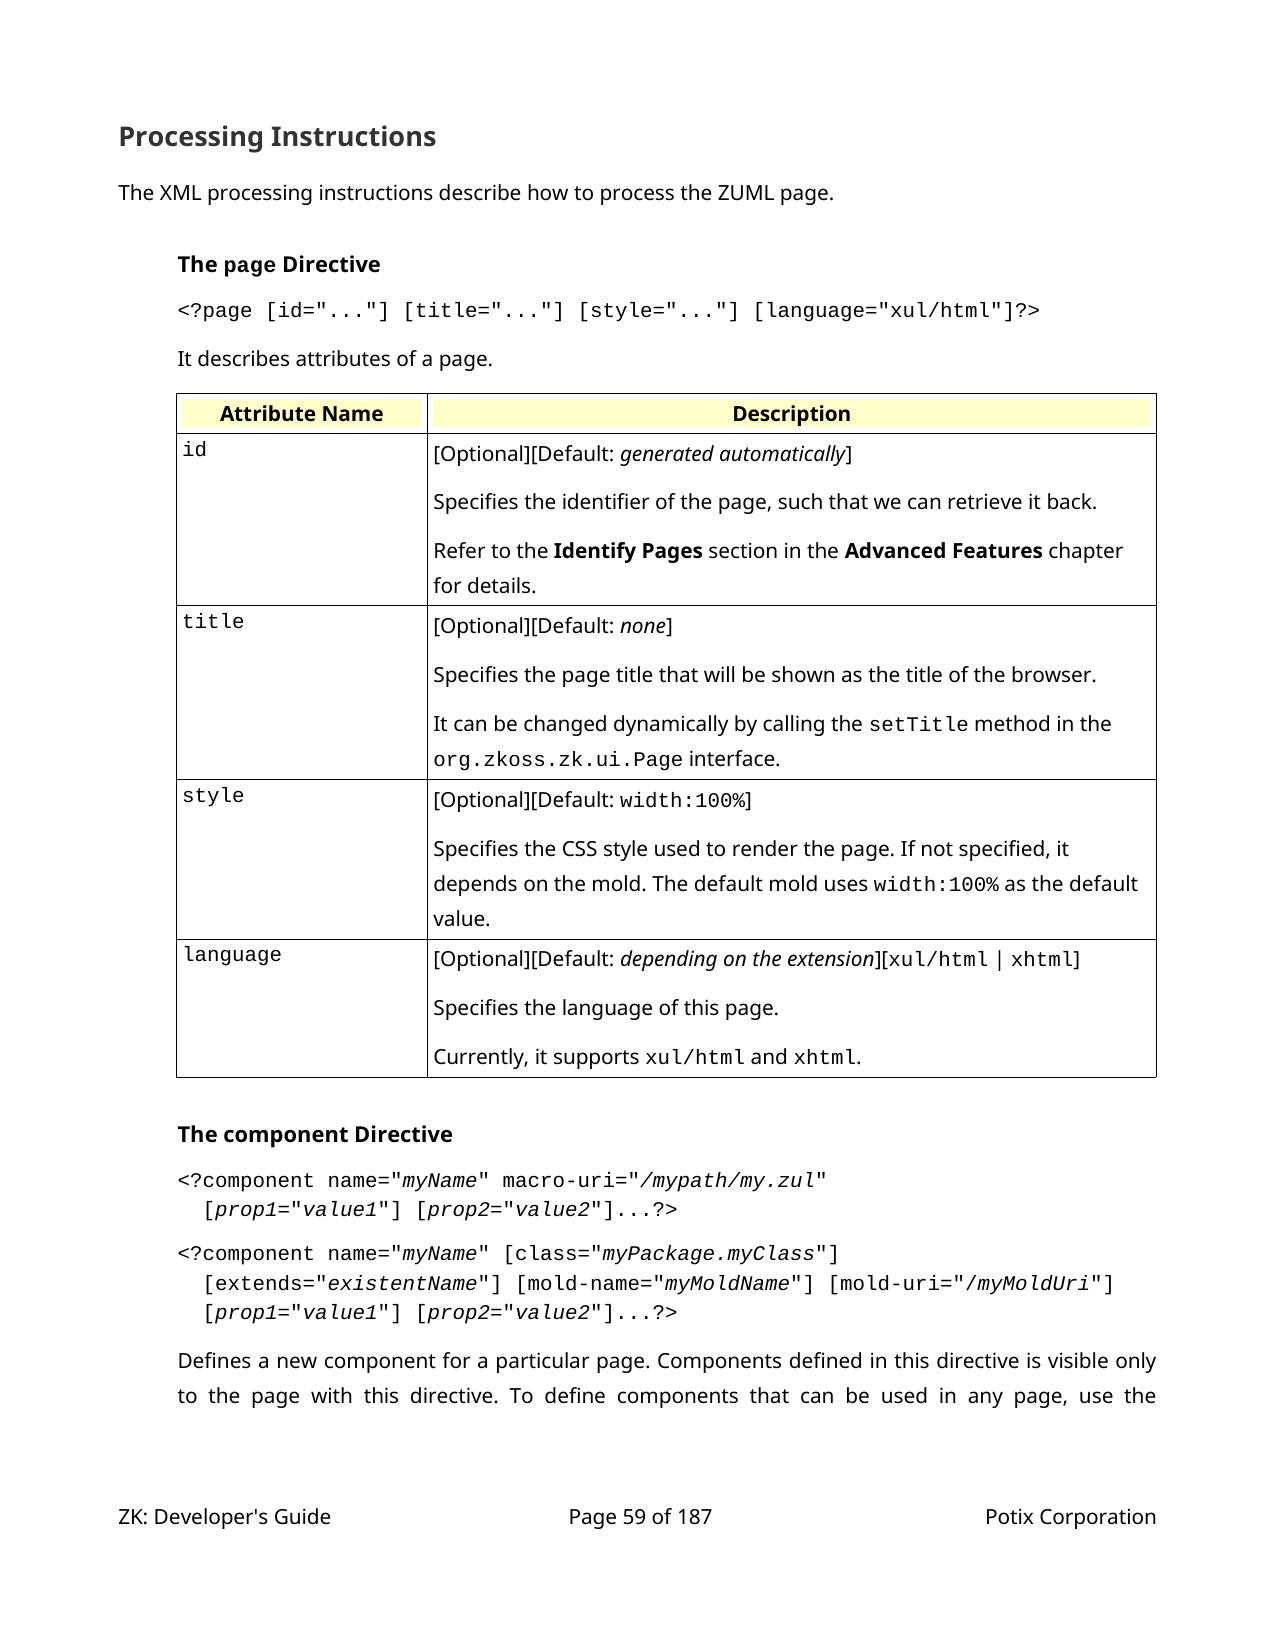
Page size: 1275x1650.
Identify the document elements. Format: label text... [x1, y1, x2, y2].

table_cell language [177, 940, 427, 1077]
text <?component name="myName" macro-uri="/mypath/my.zul" [prop1="value1"] [prop2="value2"]...?> [177, 1170, 1157, 1223]
table_header Attribute Name [177, 394, 427, 433]
table_header Description [428, 394, 1156, 433]
table_cell [Optional][Default: generated automatically] Specifies the identifier of the page, such that we can retrieve it back. Refer to the Identify Pages section in the Advanced Features chapter for details. [428, 434, 1156, 605]
subtitle The page Directive [177, 249, 1157, 279]
text <?page [id="..."] [title="..."] [style="..."] [language="xul/html"]?> [177, 300, 1157, 323]
text The XML processing instructions describe how to process the ZUML page. [118, 178, 1157, 207]
subtitle Processing Instructions [118, 118, 1157, 155]
subtitle The component Directive [177, 1119, 1157, 1149]
table_cell [Optional][Default: width:100%] Specifies the CSS style used to render the page. If not specified, it depends on the mold. The default mold uses width:100% as the default value. [428, 780, 1156, 939]
text Defines a new component for a particular page. Components defined in this directive is visible only to the page with this directive. To define components that can be used in any page, use the [177, 1346, 1157, 1410]
text <?component name="myName" [class="myPackage.myClass"] [extends="existentName"] [mold-name="myMoldName"] [mold-uri="/myMoldUri"] [prop1="value1"] [prop2="value2"]...?> [177, 1243, 1157, 1326]
table_cell [Optional][Default: depending on the extension][xul/html | xhtml] Specifies the language of this page. Currently, it supports xul/html and xhtml. [428, 940, 1156, 1077]
text It describes attributes of a page. [177, 344, 1157, 372]
table_cell title [177, 606, 427, 779]
table_cell [Optional][Default: none] Specifies the page title that will be shown as the title of the browser. It can be changed dynamically by calling the setTitle method in the org.zkoss.zk.ui.Page interface. [428, 606, 1156, 779]
table_cell id [177, 434, 427, 605]
table_cell style [177, 780, 427, 939]
